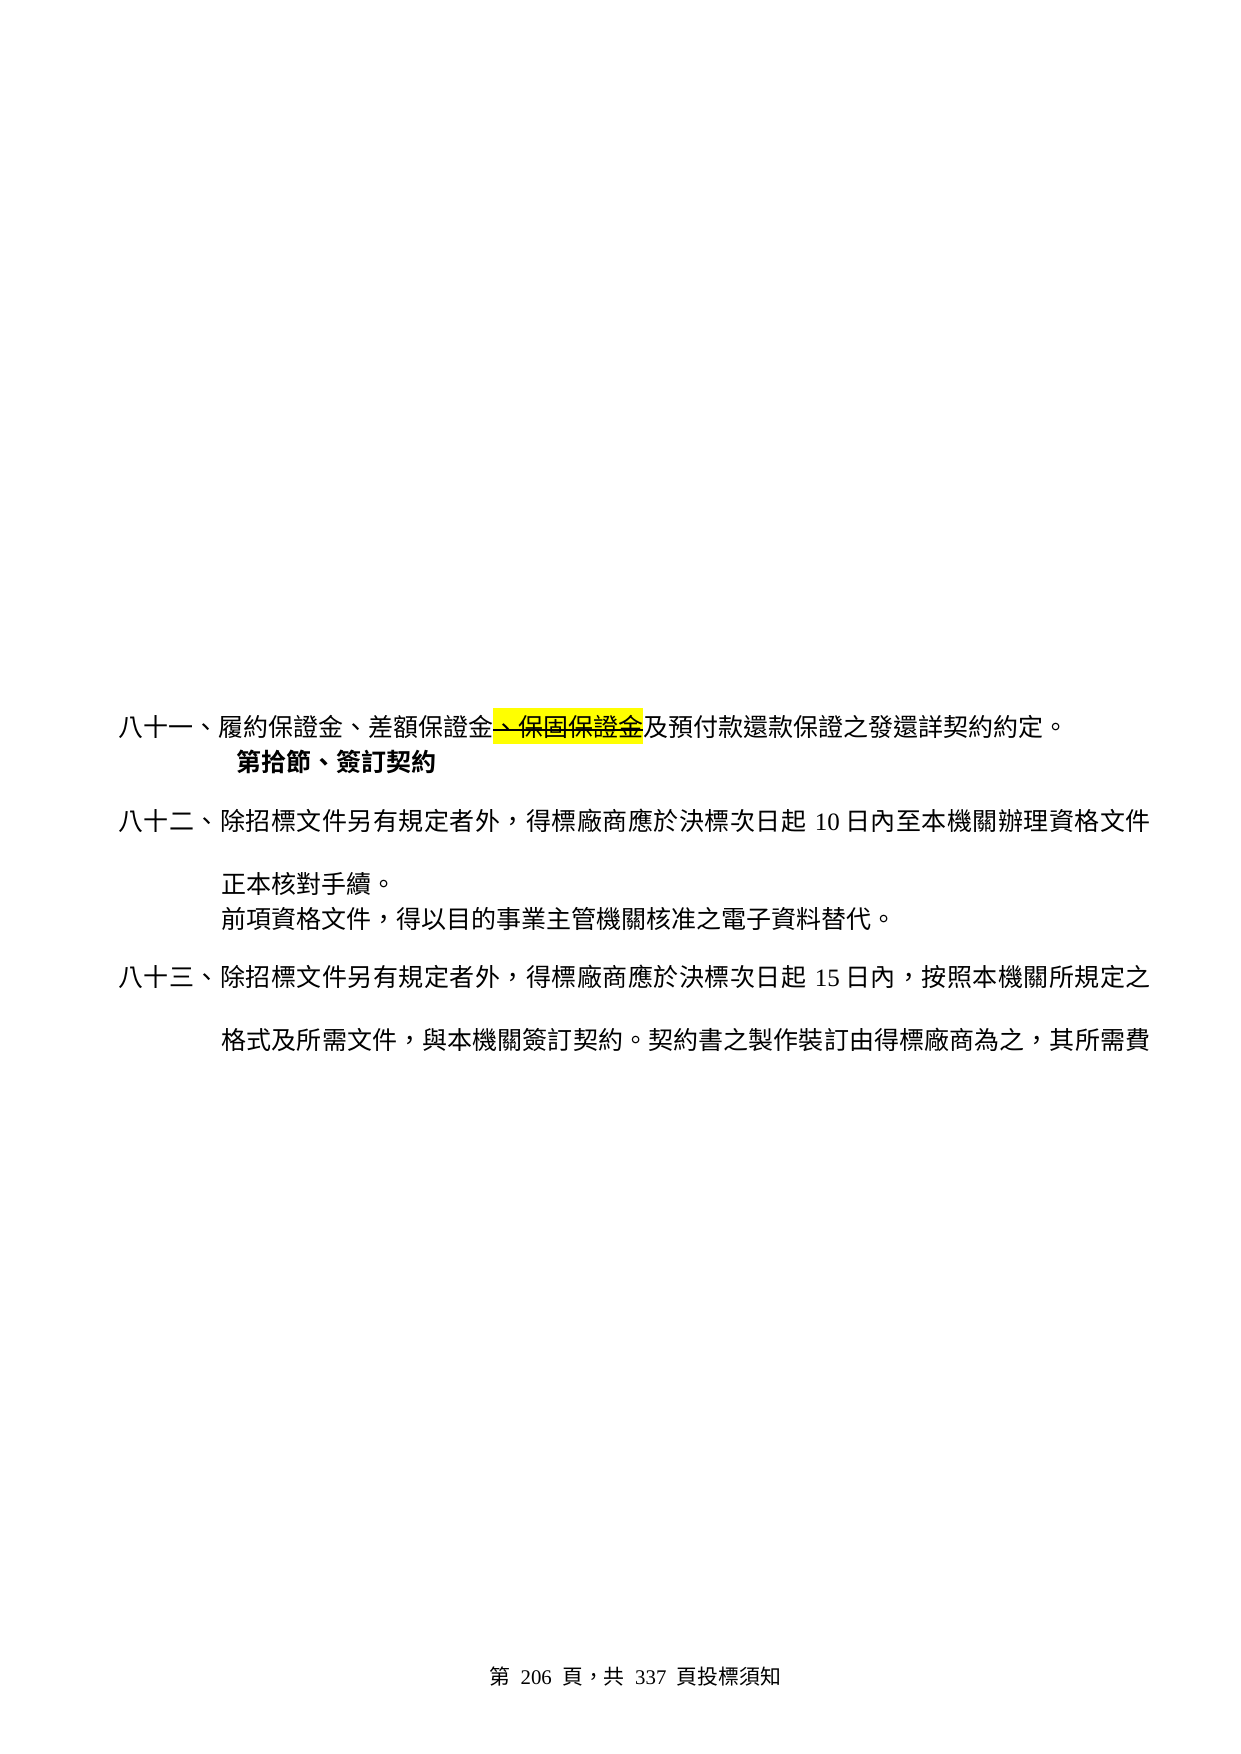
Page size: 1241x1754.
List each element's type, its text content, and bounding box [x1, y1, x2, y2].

text 第拾節、簽訂契約 [236, 747, 1152, 778]
text 八十一、履約保證金、差額保證金、保固保證金及預付款還款保證之發還詳契約約定。 [118, 684, 1152, 747]
text 前項資格文件，得以目的事業主管機關核准之電子資料替代。 [217, 903, 1152, 934]
text 八十三、除招標文件另有規定者外，得標廠商應於決標次日起15日內，按照本機關所規定之格式及所需文件，與本機關簽訂契約。契約書之製作裝訂由得標廠商為之，其所需費 [118, 934, 1152, 1059]
text 八十二、除招標文件另有規定者外，得標廠商應於決標次日起10日內至本機關辦理資格文件正本核對手續。 [118, 778, 1152, 903]
